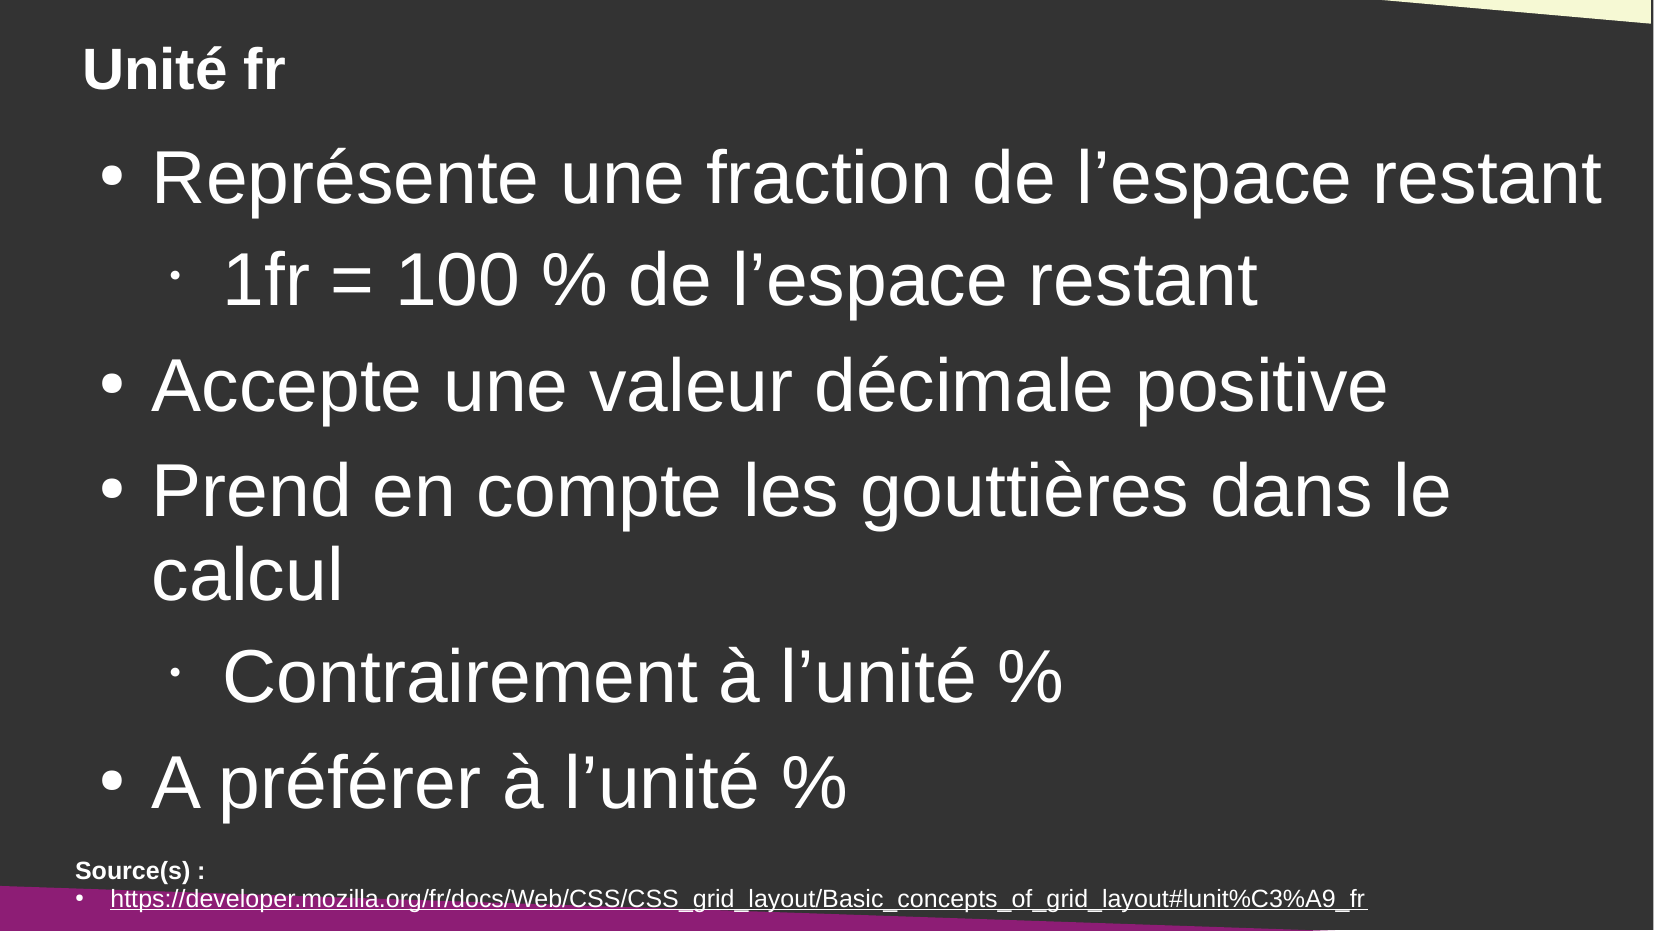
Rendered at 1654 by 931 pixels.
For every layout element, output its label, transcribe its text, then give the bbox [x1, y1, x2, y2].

title Unité fr [82, 37, 1571, 122]
text_box [0, 885, 1336, 931]
text_box Source(s) : https://developer.mozilla.org/fr/docs/Web/CSS/CSS_grid_layout/Basic_concepts_of_grid_layout#lunit%C3%A9_fr [60, 838, 1546, 920]
list Représente une fraction de l’espace restant 1fr = 100 % de l’espace restant Accepte une valeur décimale positive Prend en compte les gouttières dans le calcul Contrairement à l’unité % A préférer à l’unité % [80, 135, 1620, 827]
text_box [1382, 0, 1651, 24]
